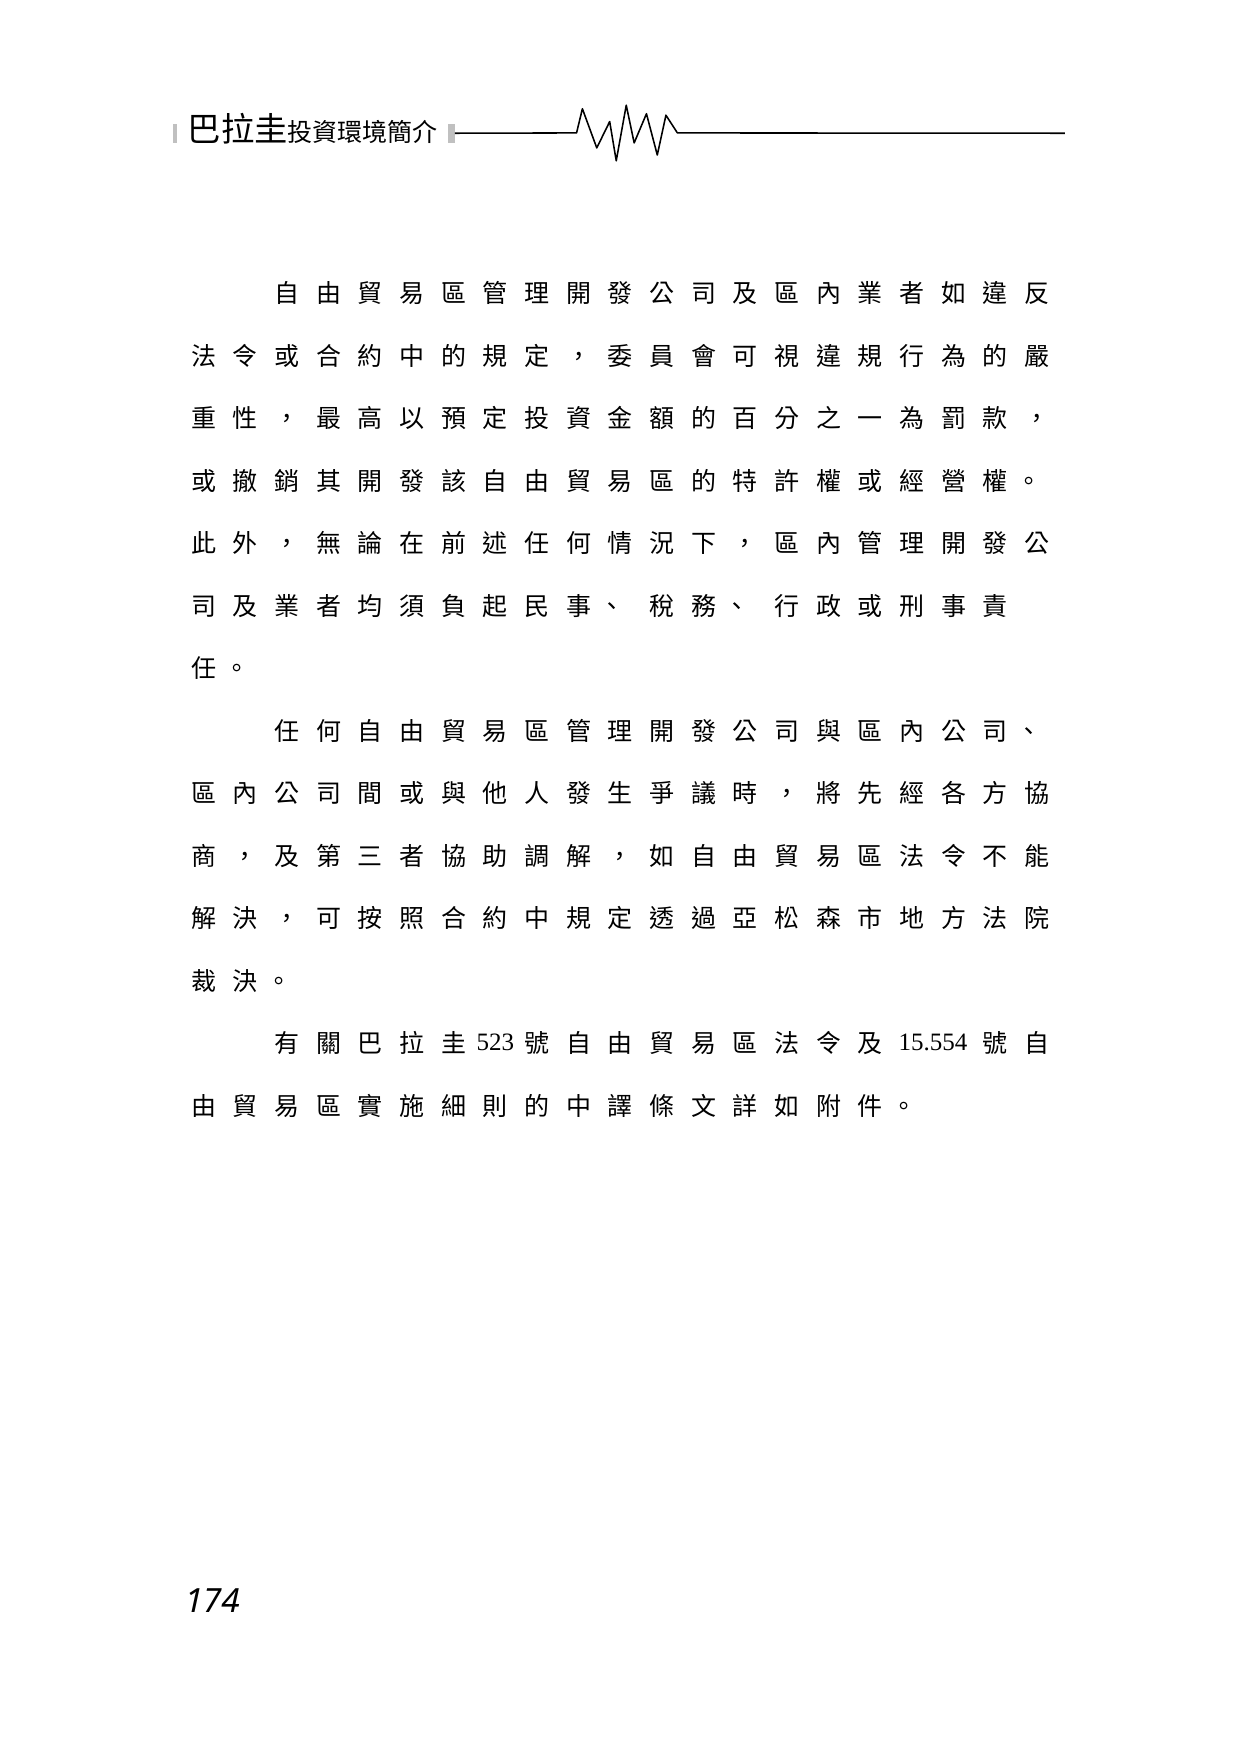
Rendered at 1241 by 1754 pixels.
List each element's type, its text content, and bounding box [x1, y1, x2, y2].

text 自由貿易區管理開發公司及區內業者如違反法令或合約中的規定，委員會可視違規行為的嚴重性，最高以預定投資金額的百分之一為罰款，或撤銷其開發該自由貿易區的特許權或經營權。此外，無論在前述任何情況下，區內管理開發公司及業者均須負起民事、稅務、行政或刑事責任。 [183, 250, 1058, 688]
text 任何自由貿易區管理開發公司與區內公司、區內公司間或與他人發生爭議時，將先經各方協商，及第三者協助調解，如自由貿易區法令不能解決，可按照合約中規定透過亞松森市地方法院裁決。 [183, 688, 1058, 1000]
text 有關巴拉圭523號自由貿易區法令及15.554號自由貿易區實施細則的中譯條文詳如附件。 [183, 1000, 1058, 1125]
